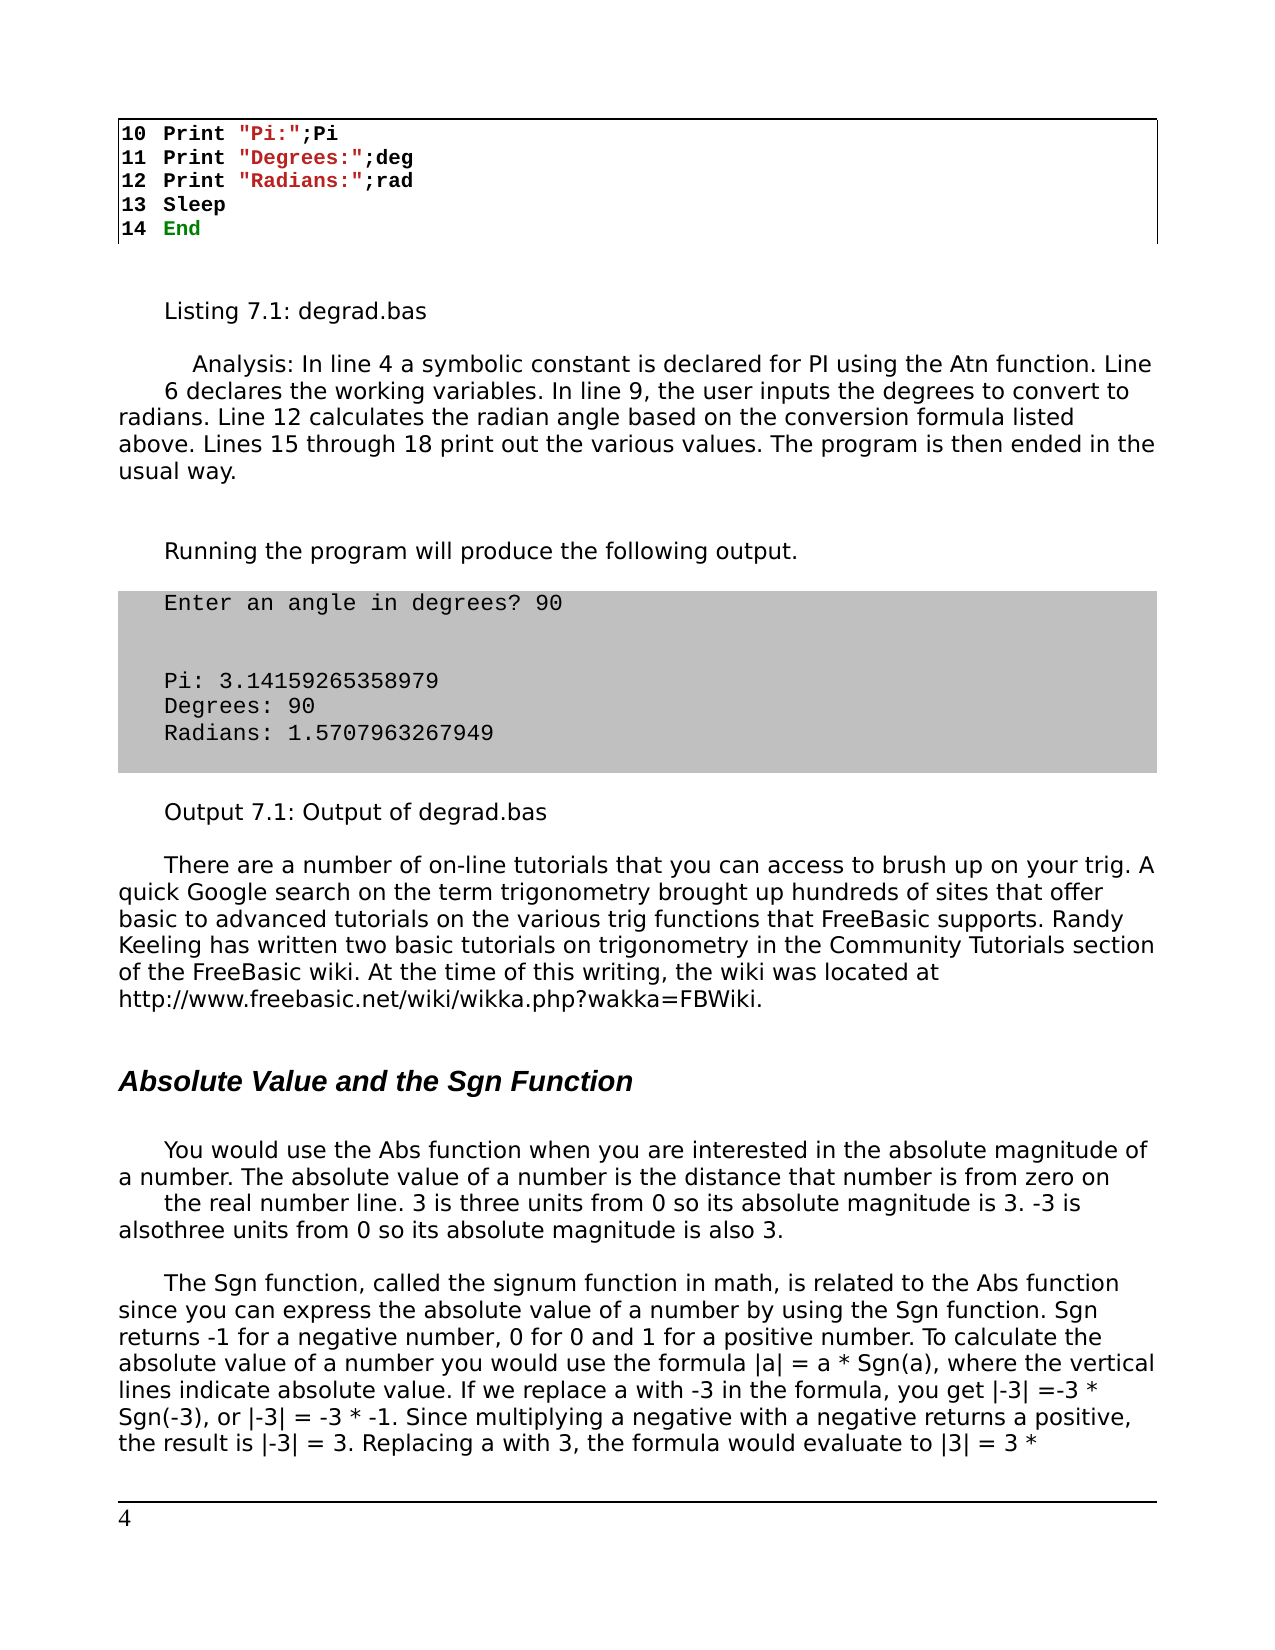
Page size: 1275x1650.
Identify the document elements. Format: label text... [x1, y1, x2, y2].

list Sleep [119, 194, 1157, 218]
list End [119, 218, 1157, 244]
text Running the program will produce the following output. [118, 538, 1157, 564]
text The Sgn function, called the signum function in math, is related to the Abs function since you can express the absolute value of a number by using the Sgn function. Sgn returns -1 for a negative number, 0 for 0 and 1 for a positive number. To calculate the absolute value of a number you would use the formula |a| = a * Sgn(a), where the vertical lines indicate absolute value. If we replace a with -3 in the formula, you get |-3| =-3 * Sgn(-3), or |-3| = -3 * -1. Since multiplying a negative with a negative returns a positive, the result is |-3| = 3. Replacing a with 3, the formula would evaluate to |3| = 3 * [118, 1270, 1157, 1457]
text Pi: 3.14159265358979 [118, 669, 1157, 695]
text Output 7.1: Output of degrad.bas [118, 799, 1157, 826]
text Analysis: In line 4 a symbolic constant is declared for PI using the Atn function. Line [118, 351, 1157, 378]
text Degrees: 90 [118, 695, 1157, 721]
text Radians: 1.5707963267949 [118, 721, 1157, 747]
subtitle Absolute Value and the Sgn Function [118, 1064, 1157, 1098]
list Print "Degrees:";deg [119, 147, 1157, 171]
text There are a number of on-line tutorials that you can access to brush up on your trig. A quick Google search on the term trigonometry brought up hundreds of sites that offer basic to advanced tutorials on the various trig functions that FreeBasic supports. Randy Keeling has written two basic tutorials on trigonometry in the Community Tutorials section of the FreeBasic wiki. At the time of this writing, the wiki was located at http://www.freebasic.net/wiki/wikka.php?wakka=FBWiki. [118, 853, 1157, 1013]
text 6 declares the working variables. In line 9, the user inputs the degrees to convert to radians. Line 12 calculates the radian angle based on the conversion formula listed above. Lines 15 through 18 print out the various values. The program is then ended in the usual way. [118, 378, 1157, 484]
text the real number line. 3 is three units from 0 so its absolute magnitude is 3. -3 is alsothree units from 0 so its absolute magnitude is also 3. [118, 1190, 1157, 1244]
list Print "Radians:";rad [119, 171, 1157, 194]
list Print "Pi:";Pi [119, 120, 1157, 147]
text Enter an angle in degrees? 90 [118, 591, 1157, 617]
text You would use the Abs function when you are interested in the absolute magnitude of a number. The absolute value of a number is the distance that number is from zero on [118, 1137, 1157, 1190]
text Listing 7.1: degrad.bas [118, 298, 1157, 324]
